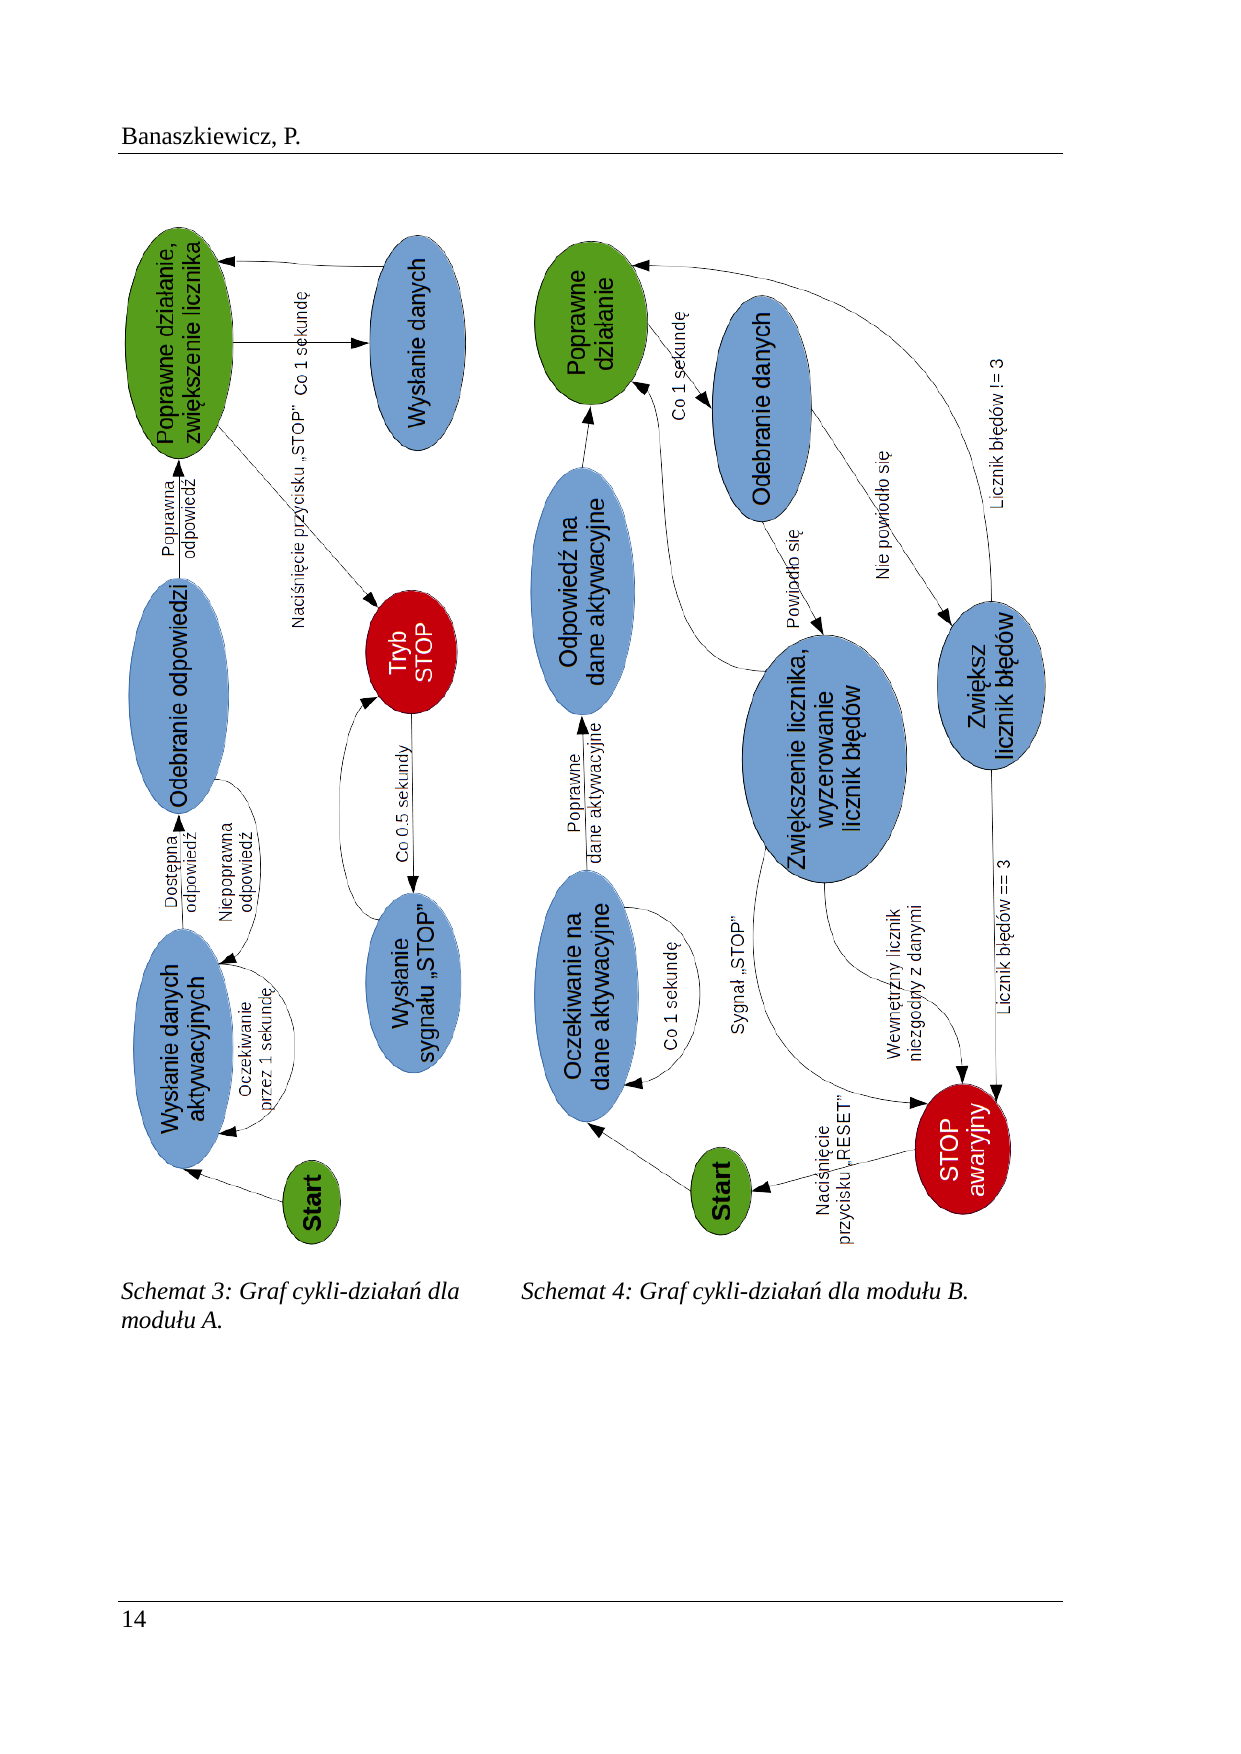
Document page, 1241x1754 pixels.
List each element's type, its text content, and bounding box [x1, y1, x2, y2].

text Schemat 4: Graf cykli-działań dla modułu B. [521, 1277, 1064, 1305]
picture [120, 195, 491, 1276]
picture [521, 198, 1064, 1277]
text Schemat 3: Graf cykli-działań dla modułu A. [121, 1276, 491, 1333]
